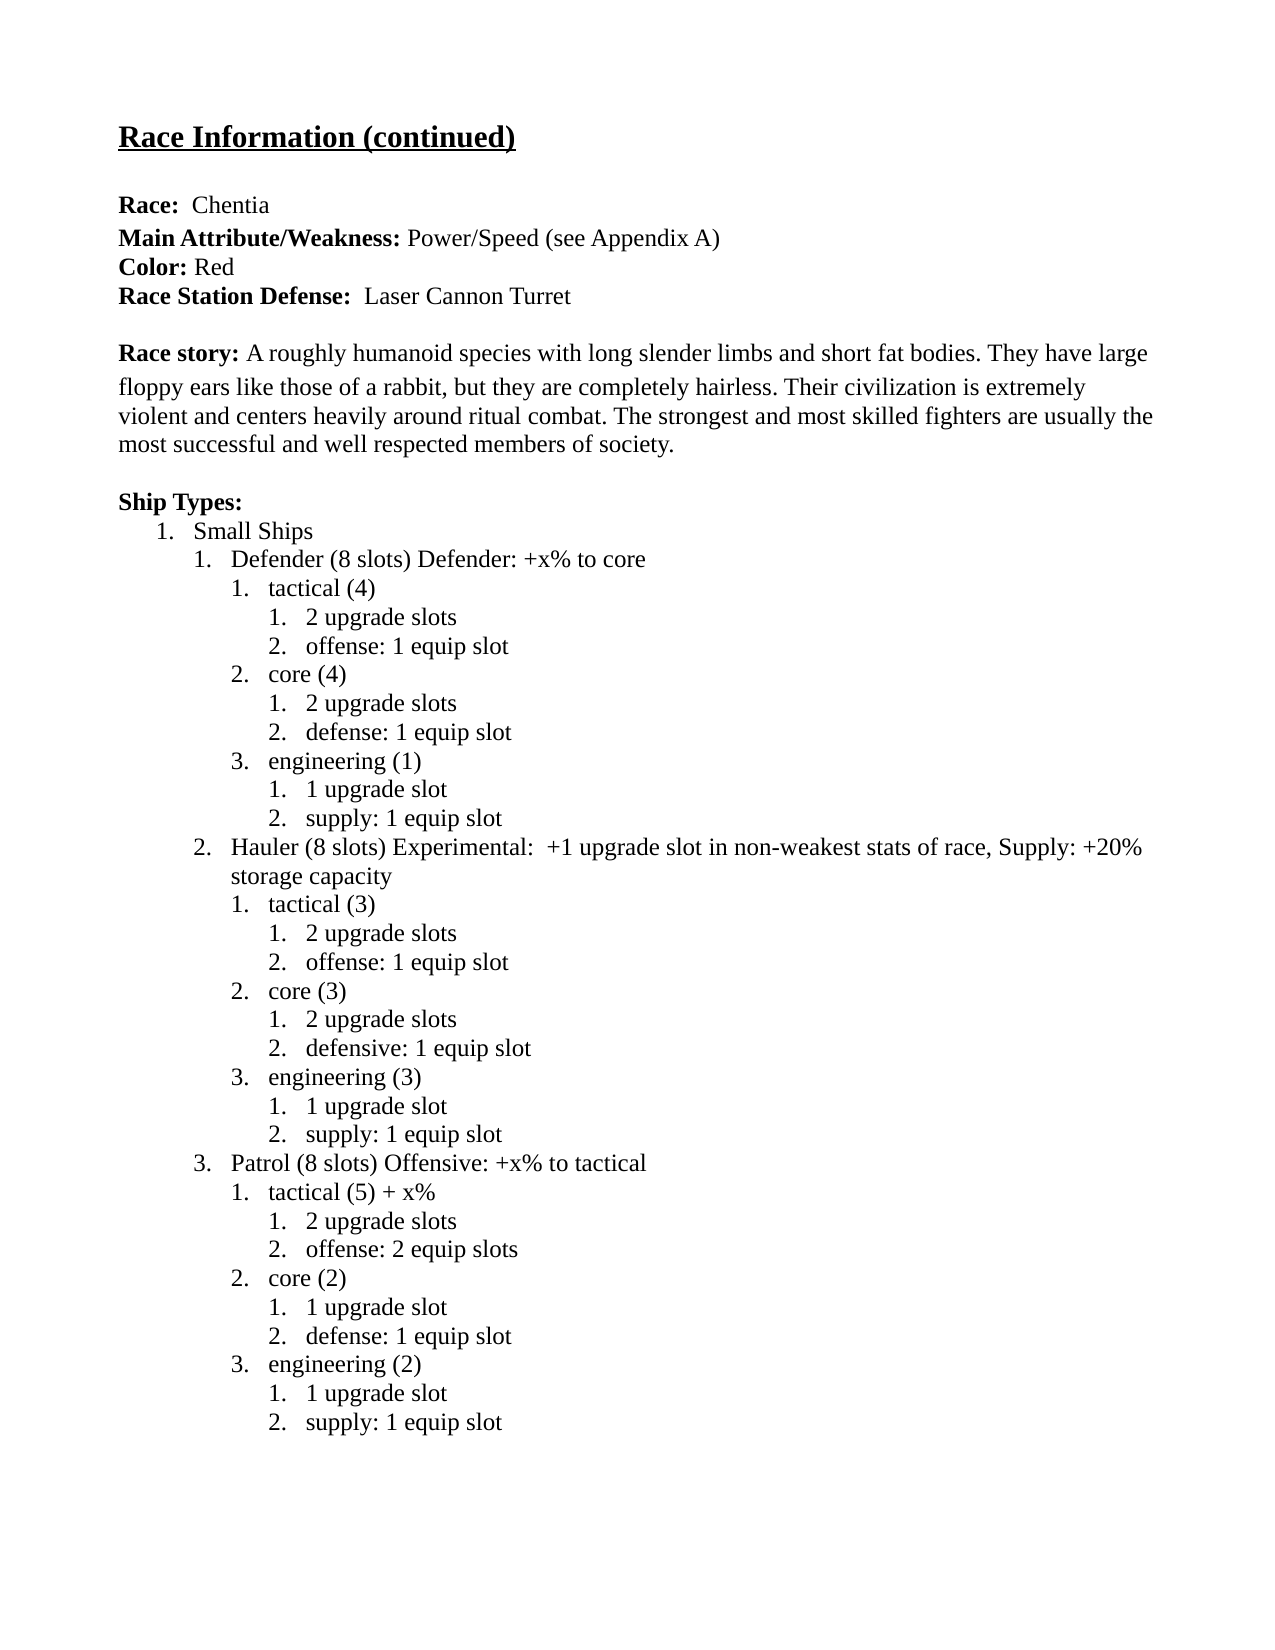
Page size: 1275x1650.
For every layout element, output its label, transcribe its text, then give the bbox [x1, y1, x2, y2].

list 2 upgrade slots [268, 1206, 1157, 1234]
list tactical (5) + x% [231, 1177, 1157, 1206]
list 1 upgrade slot [268, 1378, 1157, 1407]
text Main Attribute/Weakness: Power/Speed (see Appendix A) [118, 223, 1157, 252]
list engineering (2) [231, 1349, 1157, 1378]
list supply: 1 equip slot [268, 1407, 1157, 1436]
list 2 upgrade slots [268, 1004, 1157, 1033]
list tactical (3) [231, 889, 1157, 918]
list core (3) [231, 976, 1157, 1004]
list 1 upgrade slot [268, 1091, 1157, 1119]
list defensive: 1 equip slot [268, 1033, 1157, 1062]
list 2 upgrade slots [268, 918, 1157, 947]
list offense: 1 equip slot [268, 947, 1157, 976]
list Patrol (8 slots) Offensive: +x% to tactical [193, 1148, 1157, 1177]
list engineering (1) [231, 746, 1157, 774]
text Race: ﻿Chentia [118, 190, 1157, 223]
text Ship Types: [118, 487, 1157, 516]
text Race Information (continued) [118, 118, 1157, 154]
list supply: 1 equip slot [268, 1119, 1157, 1148]
list supply: 1 equip slot [268, 803, 1157, 832]
text Color: Red [118, 252, 1157, 281]
list defense: 1 equip slot [268, 717, 1157, 746]
text Race Station Defense: Laser Cannon Turret [118, 281, 1157, 310]
list 1 upgrade slot [268, 774, 1157, 803]
list tactical (4) [231, 573, 1157, 602]
list 2 upgrade slots [268, 602, 1157, 631]
list offense: 1 equip slot [268, 631, 1157, 659]
list 1 upgrade slot [268, 1292, 1157, 1321]
list Hauler (8 slots) Experimental: +1 upgrade slot in non-weakest stats of race, Supply: +20% storage capacity [193, 832, 1157, 889]
list offense: 2 equip slots [268, 1234, 1157, 1263]
list core (4) [231, 659, 1157, 688]
list 2 upgrade slots [268, 688, 1157, 717]
list defense: 1 equip slot [268, 1321, 1157, 1349]
list engineering (3) [231, 1062, 1157, 1091]
list core (2) [231, 1263, 1157, 1292]
list Small Ships [156, 516, 1157, 544]
text Race story: ﻿A roughly humanoid species with long slender limbs and short fat bodies. They have large floppy ears like those of a rabbit, but they are completely hairless. Their civilization is extremely violent and centers heavily around ritual combat. The strongest and most skilled fighters are usually the most successful and well respected members of society. [118, 338, 1157, 458]
list Defender (8 slots) Defender: +x% to core [193, 544, 1157, 573]
